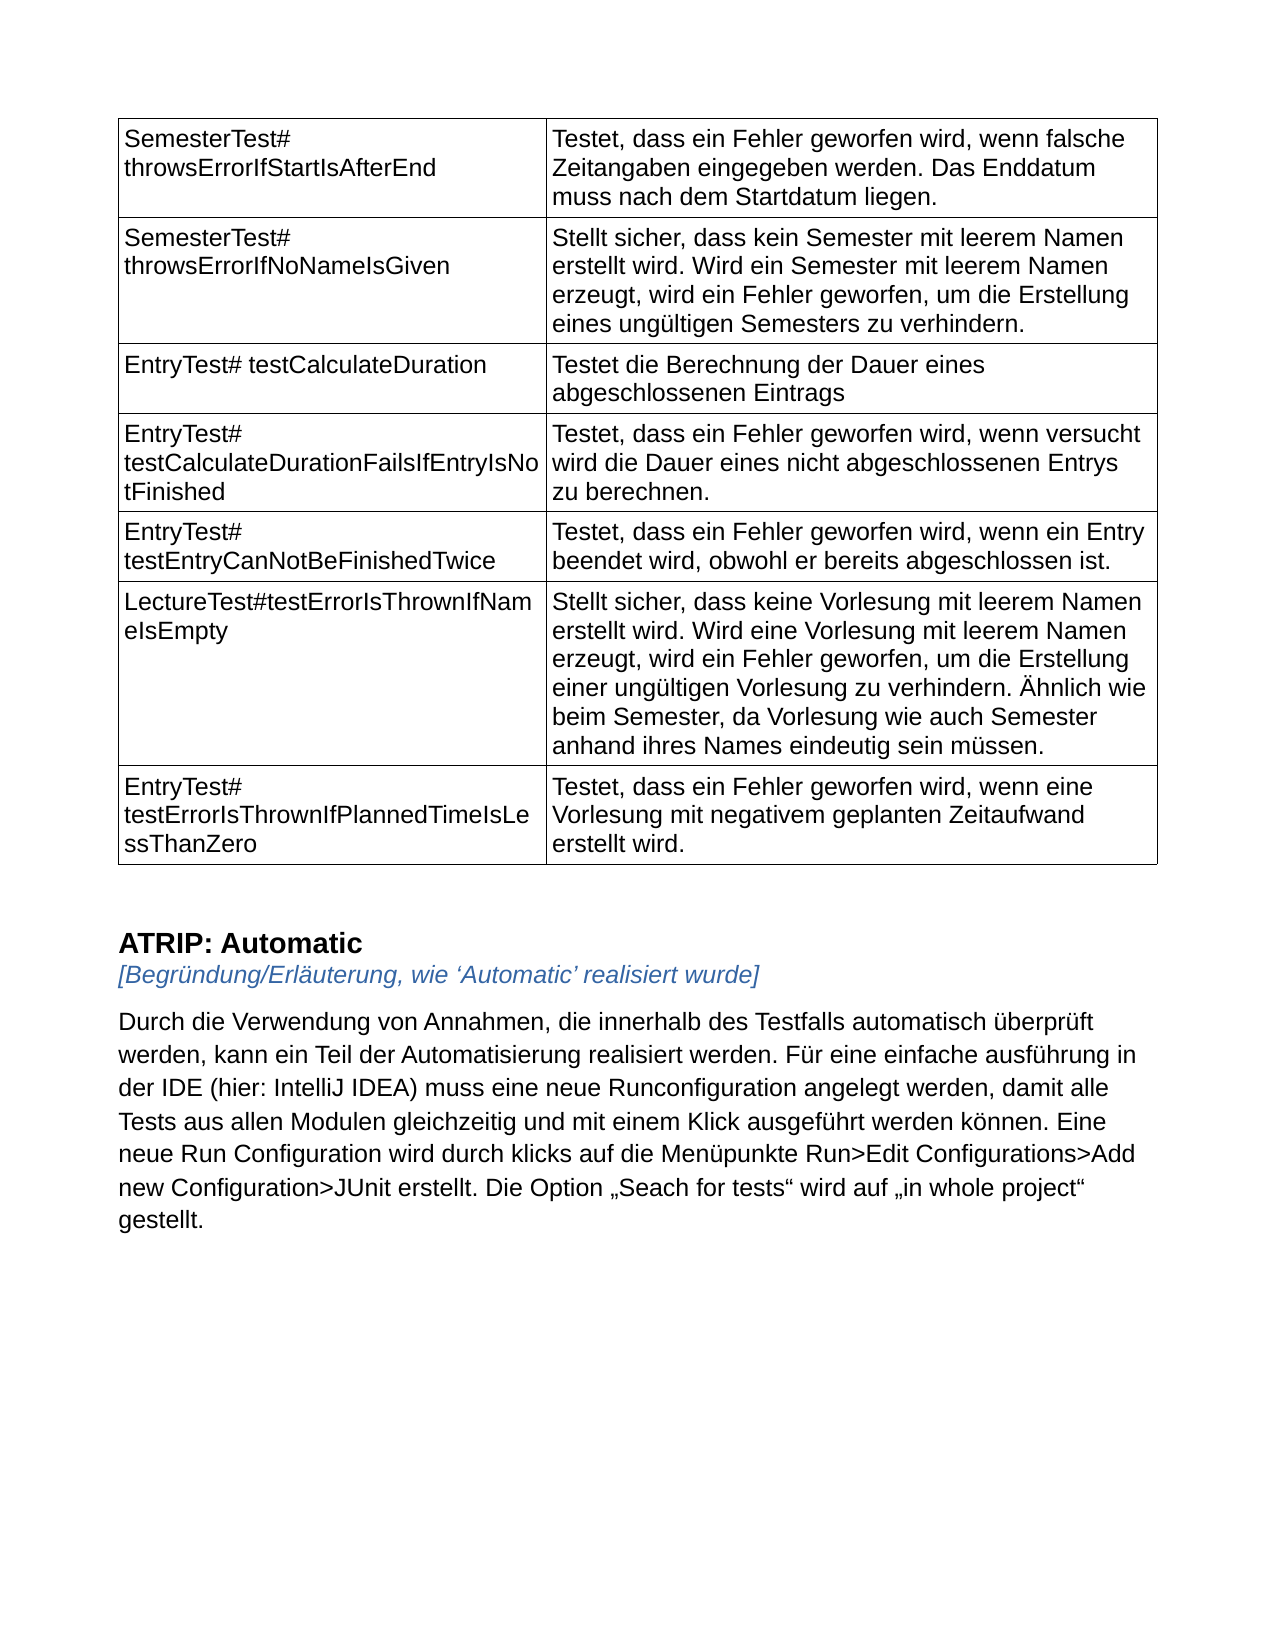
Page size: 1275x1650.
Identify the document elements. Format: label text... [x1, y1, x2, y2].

table_cell EntryTest# testErrorIsThrownIfPlannedTimeIsLessThanZero [119, 766, 546, 863]
table_cell SemesterTest# throwsErrorIfNoNameIsGiven [119, 218, 546, 343]
table_cell Testet, dass ein Fehler geworfen wird, wenn versucht wird die Dauer eines nicht abgeschlossenen Entrys zu berechnen. [547, 414, 1157, 511]
table_cell Testet, dass ein Fehler geworfen wird, wenn eine Vorlesung mit negativem geplanten Zeitaufwand erstellt wird. [547, 766, 1157, 863]
table_cell EntryTest# testCalculateDuration [119, 344, 546, 413]
table_cell SemesterTest# throwsErrorIfStartIsAfterEnd [119, 119, 546, 216]
table_cell LectureTest#testErrorIsThrownIfNameIsEmpty [119, 582, 546, 765]
table_cell EntryTest# testEntryCanNotBeFinishedTwice [119, 512, 546, 581]
text Durch die Verwendung von Annahmen, die innerhalb des Testfalls automatisch überprüft werden, kann ein Teil der Automatisierung realisiert werden. Für eine einfache ausführung in der IDE (hier: IntelliJ IDEA) muss eine neue Runconfiguration angelegt werden, damit alle Tests aus allen Modulen gleichzeitig und mit einem Klick ausgeführt werden können. Eine neue Run Configuration wird durch klicks auf die Menüpunkte Run>Edit Configurations>Add new Configuration>JUnit erstellt. Die Option „Seach for tests“ wird auf „in whole project“ gestellt. [118, 1007, 1157, 1234]
table_cell Stellt sicher, dass keine Vorlesung mit leerem Namen erstellt wird. Wird eine Vorlesung mit leerem Namen erzeugt, wird ein Fehler geworfen, um die Erstellung einer ungültigen Vorlesung zu verhindern. Ähnlich wie beim Semester, da Vorlesung wie auch Semester anhand ihres Names eindeutig sein müssen. [547, 582, 1157, 765]
table_cell Stellt sicher, dass kein Semester mit leerem Namen erstellt wird. Wird ein Semester mit leerem Namen erzeugt, wird ein Fehler geworfen, um die Erstellung eines ungültigen Semesters zu verhindern. [547, 218, 1157, 343]
table_cell Testet, dass ein Fehler geworfen wird, wenn ein Entry beendet wird, obwohl er bereits abgeschlossen ist. [547, 512, 1157, 581]
table_cell EntryTest# testCalculateDurationFailsIfEntryIsNotFinished [119, 414, 546, 511]
text [Begründung/Erläuterung, wie ‘Automatic’ realisiert wurde] [118, 960, 1157, 988]
table_cell Testet die Berechnung der Dauer eines abgeschlossenen Eintrags [547, 344, 1157, 413]
table_cell Testet, dass ein Fehler geworfen wird, wenn falsche Zeitangaben eingegeben werden. Das Enddatum muss nach dem Startdatum liegen. [547, 119, 1157, 216]
subtitle ATRIP: Automatic [118, 926, 1157, 960]
